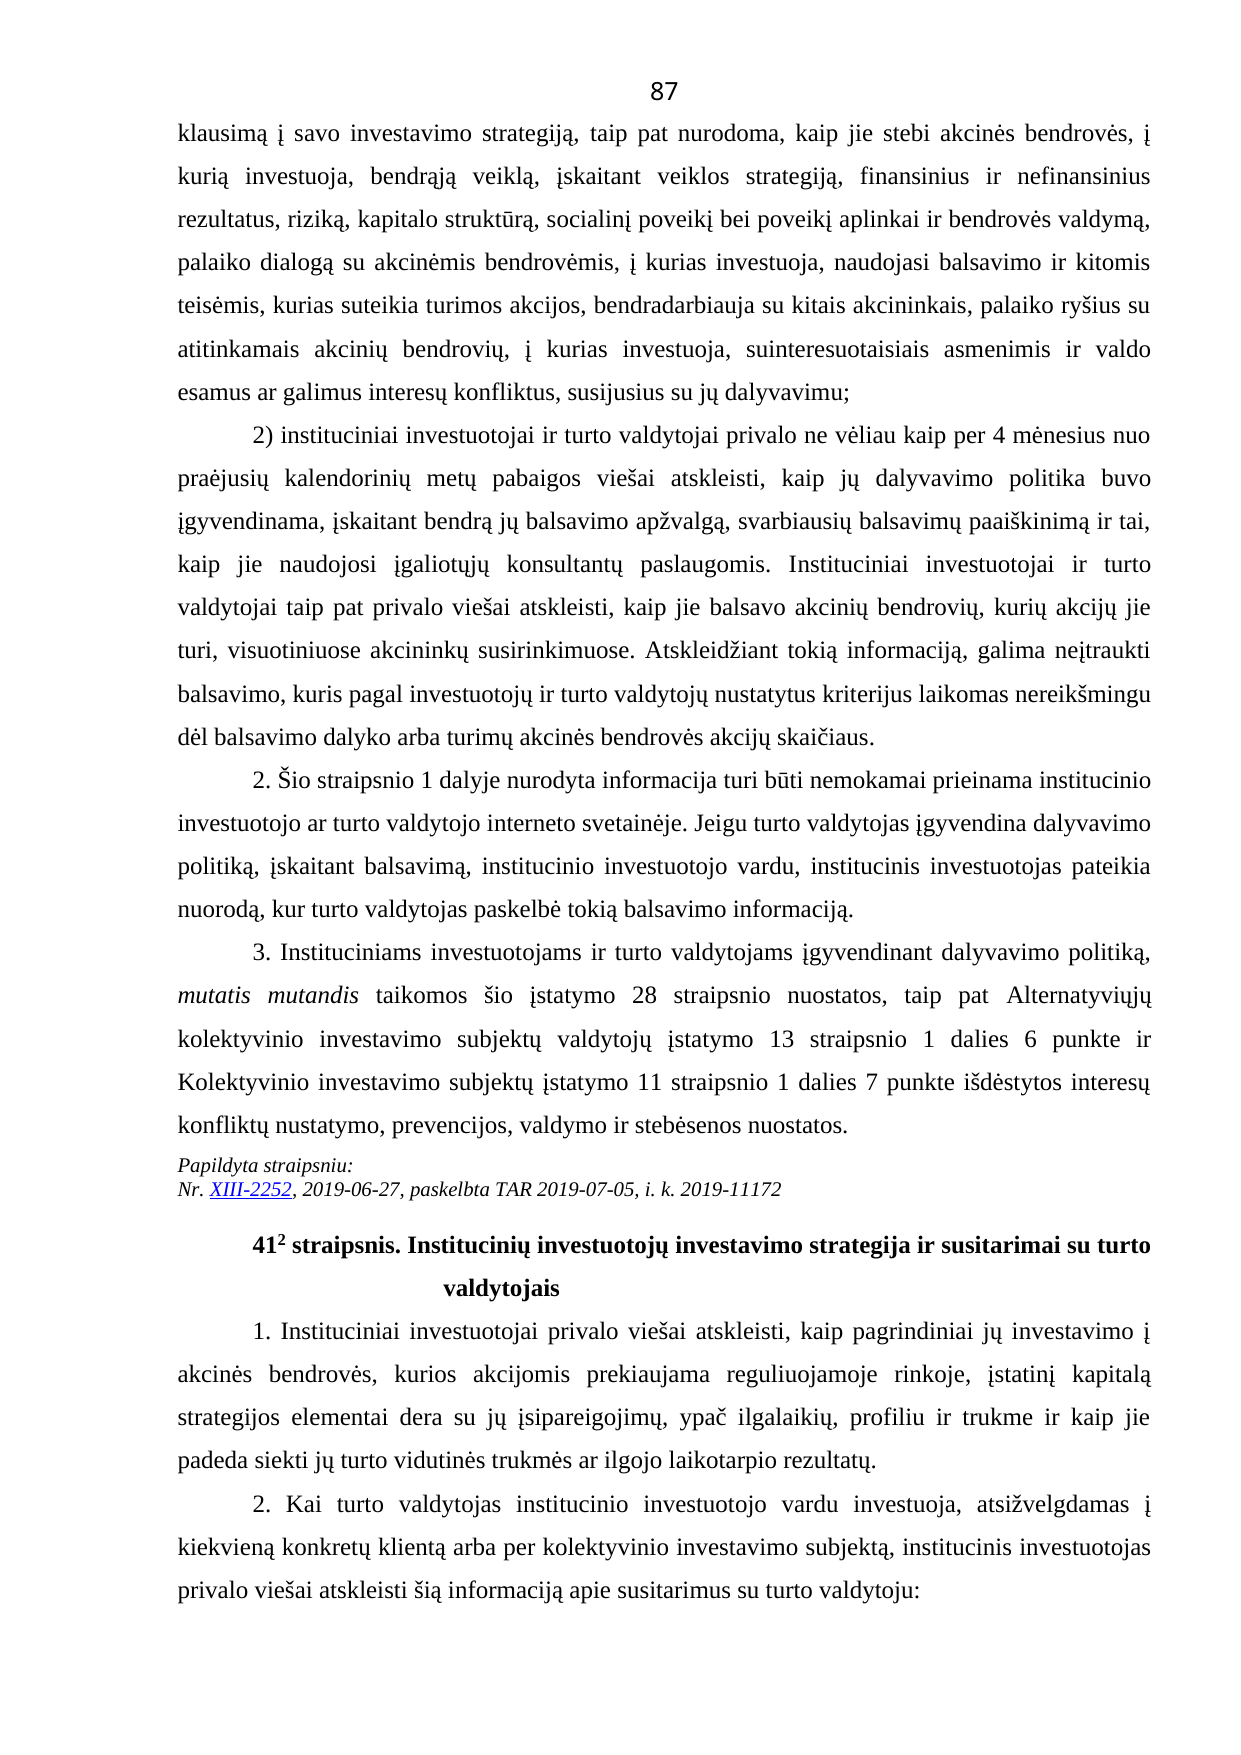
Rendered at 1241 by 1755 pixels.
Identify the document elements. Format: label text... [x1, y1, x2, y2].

text 2. Šio straipsnio 1 dalyje nurodyta informacija turi būti nemokamai prieinama institucinio investuotojo ar turto valdytojo interneto svetainėje. Jeigu turto valdytojas įgyvendina dalyvavimo politiką, įskaitant balsavimą, institucinio investuotojo vardu, institucinis investuotojas pateikia nuorodą, kur turto valdytojas paskelbė tokią balsavimo informaciją. [177, 765, 1152, 923]
text klausimą į savo investavimo strategiją, taip pat nurodoma, kaip jie stebi akcinės bendrovės, į kurią investuoja, bendrąją veiklą, įskaitant veiklos strategiją, finansinius ir nefinansinius rezultatus, riziką, kapitalo struktūrą, socialinį poveikį bei poveikį aplinkai ir bendrovės valdymą, palaiko dialogą su akcinėmis bendrovėmis, į kurias investuoja, naudojasi balsavimo ir kitomis teisėmis, kurias suteikia turimos akcijos, bendradarbiauja su kitais akcininkais, palaiko ryšius su atitinkamais akcinių bendrovių, į kurias investuoja, suinteresuotaisiais asmenimis ir valdo esamus ar galimus interesų konfliktus, susijusius su jų dalyvavimu; [177, 118, 1152, 406]
text 2. Kai turto valdytojas institucinio investuotojo vardu investuoja, atsižvelgdamas į kiekvieną konkretų klientą arba per kolektyvinio investavimo subjektą, institucinis investuotojas privalo viešai atskleisti šią informaciją apie susitarimus su turto valdytoju: [177, 1489, 1152, 1604]
text 1. Instituciniai investuotojai privalo viešai atskleisti, kaip pagrindiniai jų investavimo į akcinės bendrovės, kurios akcijomis prekiaujama reguliuojamoje rinkoje, įstatinį kapitalą strategijos elementai dera su jų įsipareigojimų, ypač ilgalaikių, profiliu ir trukme ir kaip jie padeda siekti jų turto vidutinės trukmės ar ilgojo laikotarpio rezultatų. [177, 1316, 1152, 1474]
text 412 straipsnis. Institucinių investuotojų investavimo strategija ir susitarimai su turto valdytojais [252, 1230, 1152, 1302]
text 2) instituciniai investuotojai ir turto valdytojai privalo ne vėliau kaip per 4 mėnesius nuo praėjusių kalendorinių metų pabaigos viešai atskleisti, kaip jų dalyvavimo politika buvo įgyvendinama, įskaitant bendrą jų balsavimo apžvalgą, svarbiausių balsavimų paaiškinimą ir tai, kaip jie naudojosi įgaliotųjų konsultantų paslaugomis. Instituciniai investuotojai ir turto valdytojai taip pat privalo viešai atskleisti, kaip jie balsavo akcinių bendrovių, kurių akcijų jie turi, visuotiniuose akcininkų susirinkimuose. Atskleidžiant tokią informaciją, galima neįtraukti balsavimo, kuris pagal investuotojų ir turto valdytojų nustatytus kriterijus laikomas nereikšmingu dėl balsavimo dalyko arba turimų akcinės bendrovės akcijų skaičiaus. [177, 420, 1152, 751]
text Papildyta straipsniu: [177, 1153, 1152, 1177]
text 3. Instituciniams investuotojams ir turto valdytojams įgyvendinant dalyvavimo politiką, mutatis mutandis taikomos šio įstatymo 28 straipsnio nuostatos, taip pat Alternatyviųjų kolektyvinio investavimo subjektų valdytojų įstatymo 13 straipsnio 1 dalies 6 punkte ir Kolektyvinio investavimo subjektų įstatymo 11 straipsnio 1 dalies 7 punkte išdėstytos interesų konfliktų nustatymo, prevencijos, valdymo ir stebėsenos nuostatos. [177, 937, 1152, 1139]
text Nr. XIII-2252, 2019-06-27, paskelbta TAR 2019-07-05, i. k. 2019-11172 [177, 1177, 1152, 1201]
